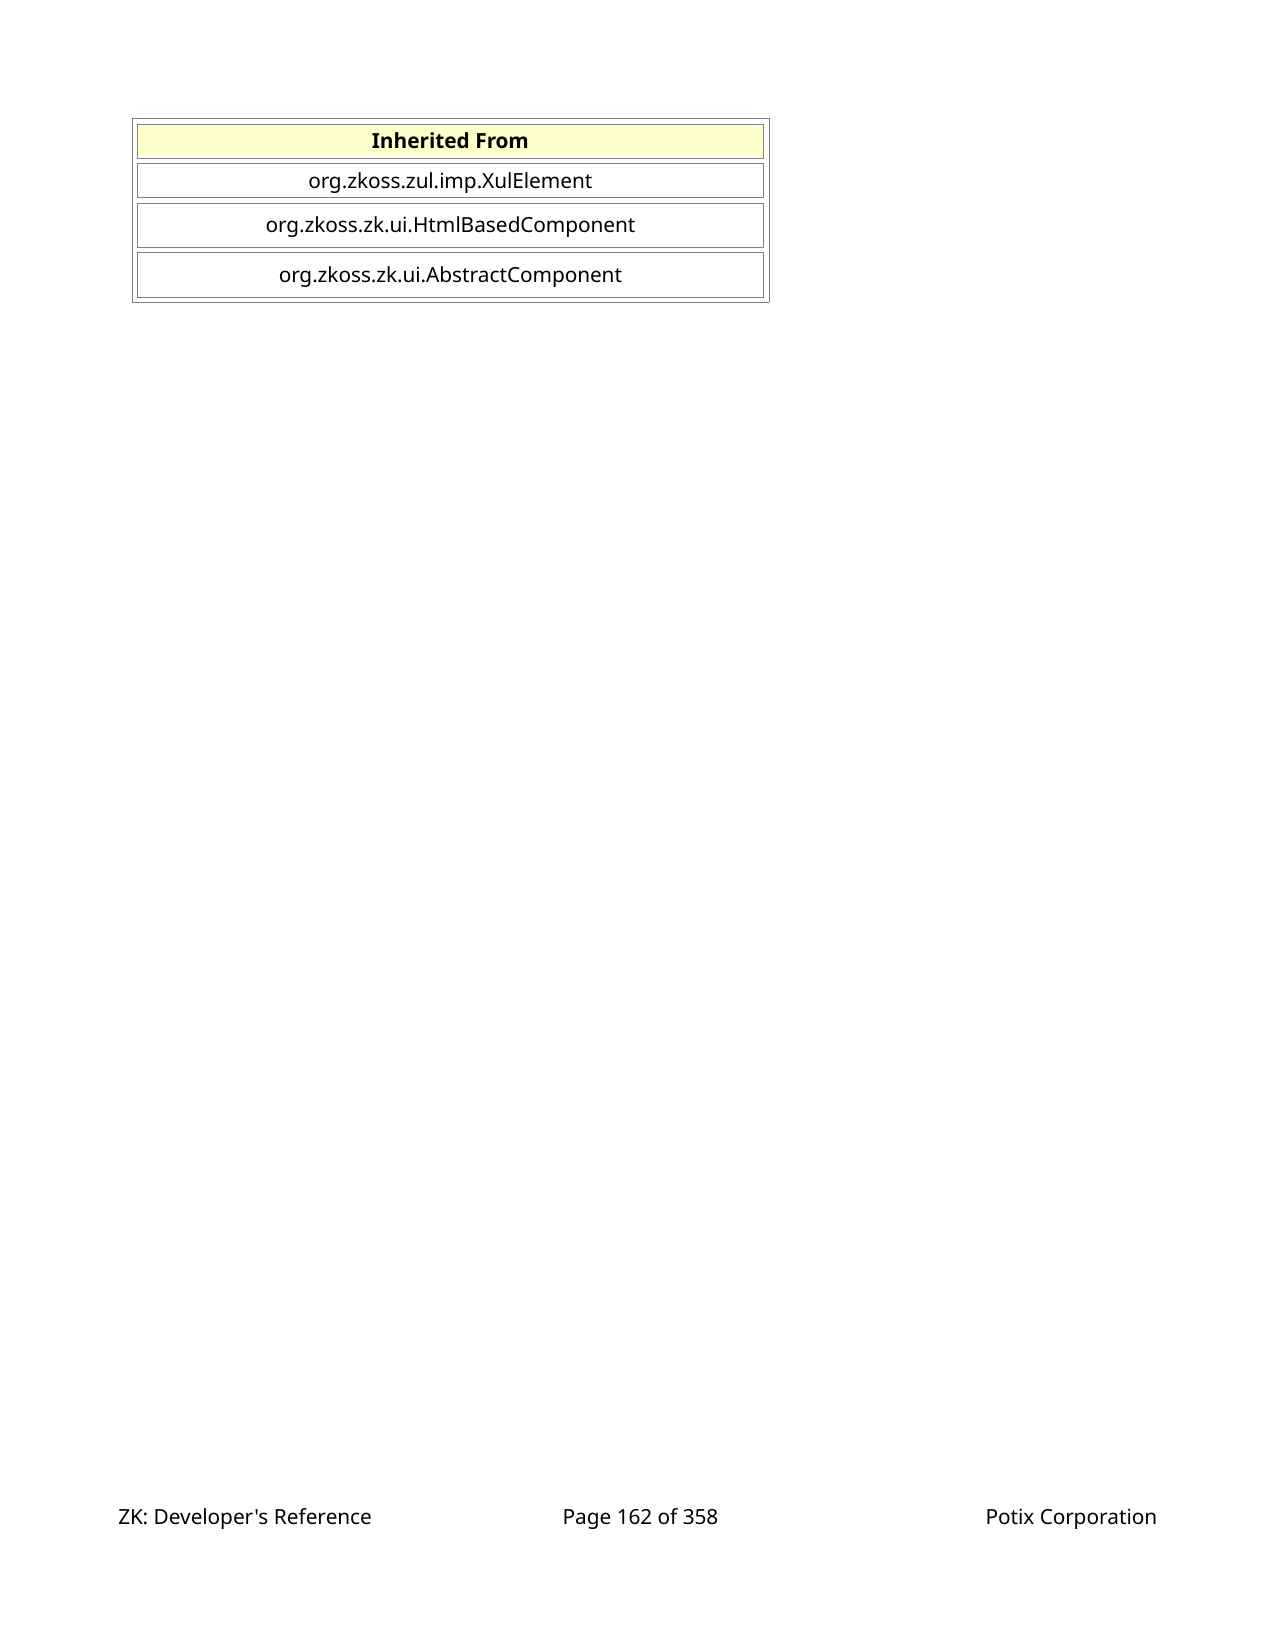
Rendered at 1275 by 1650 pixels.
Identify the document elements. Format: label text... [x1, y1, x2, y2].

table_cell org.zkoss.zk.ui.HtmlBasedComponent [134, 197, 766, 247]
table_cell org.zkoss.zul.imp.XulElement [134, 158, 766, 197]
table_cell org.zkoss.zk.ui.AbstractComponent [134, 247, 766, 297]
table_header Inherited From [134, 119, 766, 158]
